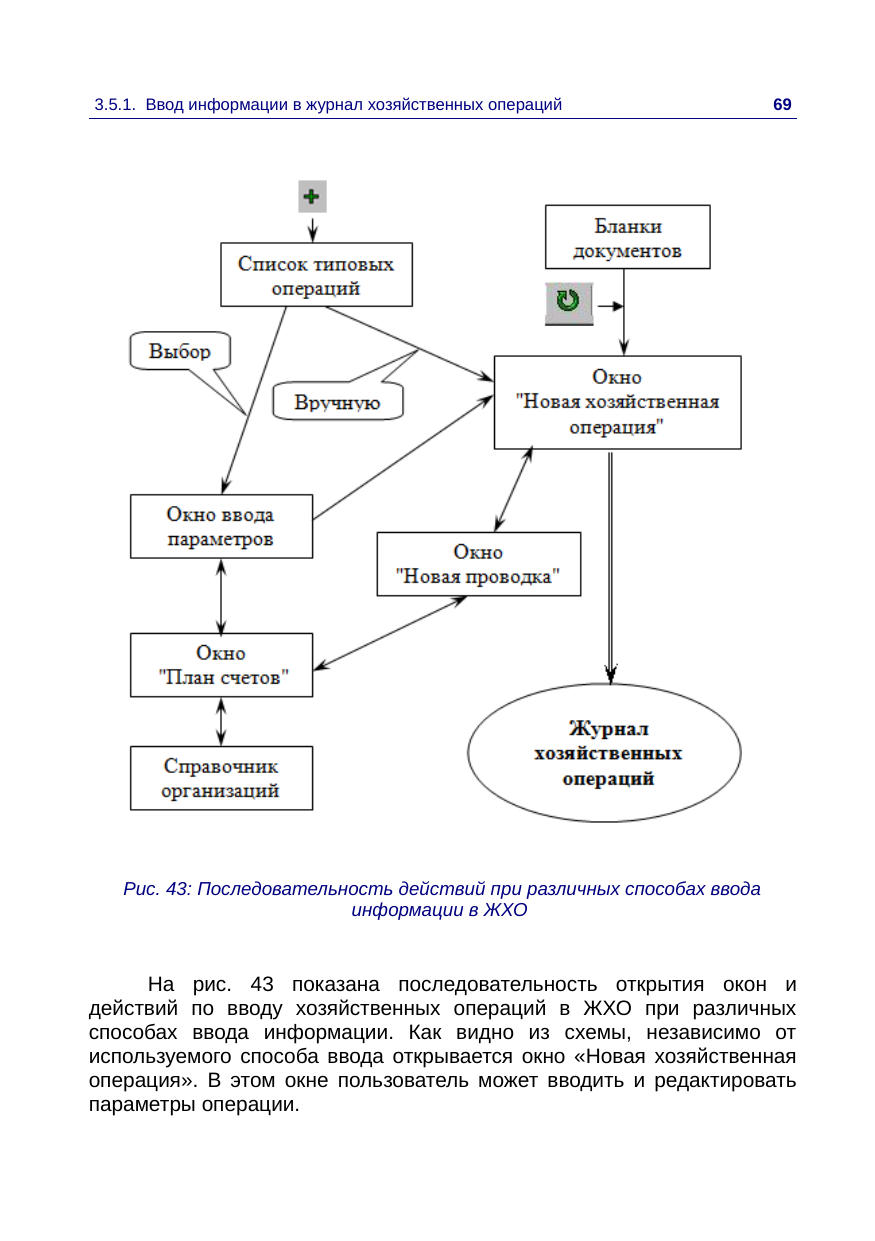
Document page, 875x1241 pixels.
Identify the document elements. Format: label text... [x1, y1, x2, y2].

text На рис. 43 показана последовательность открытия окон и действий по вводу хозяйственных операций в ЖХО при различных способах ввода информации. Как видно из схемы, независимо от используемого способа ввода открывается окно «Новая хозяйственная операция». В этом окне пользователь может вводить и редактировать параметры операции. [88, 972, 797, 1116]
picture [110, 160, 777, 878]
text Рис. 43: Последовательность действий при различных способах ввода информации в ЖХО [88, 878, 797, 921]
